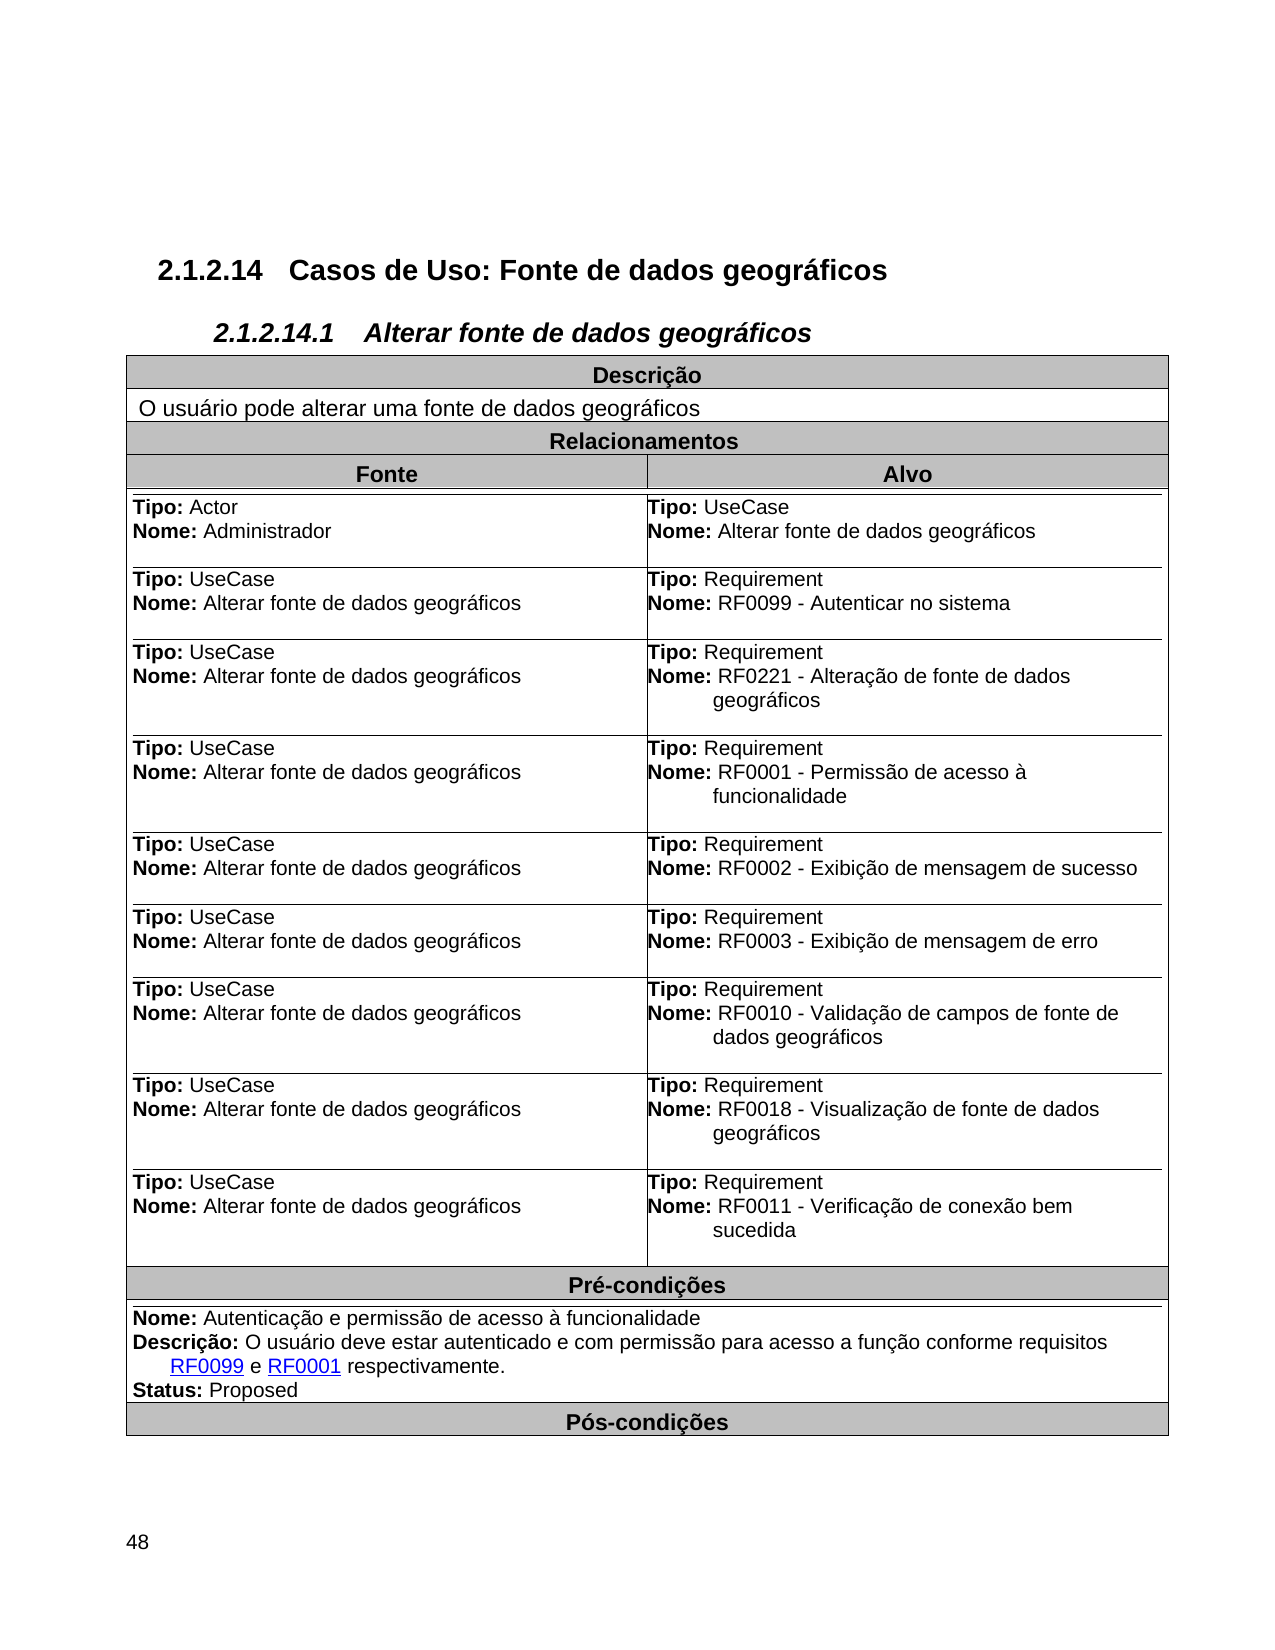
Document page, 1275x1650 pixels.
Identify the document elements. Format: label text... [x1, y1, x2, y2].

table_cell Tipo: Requirement Nome: RF0002 - Exibição de mensagem de sucesso [648, 833, 1162, 904]
table_cell Pós-condições [127, 1403, 1168, 1435]
table_cell Tipo: Requirement Nome: RF0018 - Visualização de fonte de dados geográficos [648, 1074, 1162, 1169]
table_cell [127, 489, 1168, 1266]
table_cell O usuário pode alterar uma fonte de dados geográficos [127, 389, 1168, 421]
table_cell Tipo: UseCase Nome: Alterar fonte de dados geográficos [133, 568, 647, 639]
table_cell Tipo: Requirement Nome: RF0001 - Permissão de acesso à funcionalidade [648, 736, 1162, 832]
table_header Tipo: UseCase Nome: Alterar fonte de dados geográficos [648, 495, 1162, 567]
table_cell Tipo: Requirement Nome: RF0003 - Exibição de mensagem de erro [648, 905, 1162, 976]
table_cell Pré-condições [127, 1267, 1168, 1299]
list Casos de Uso: Fonte de dados geográficos [157, 253, 1155, 286]
table_cell Tipo: UseCase Nome: Alterar fonte de dados geográficos [133, 978, 647, 1073]
table_header Tipo: Actor Nome: Administrador [133, 495, 647, 567]
table_cell Tipo: Requirement Nome: RF0221 - Alteração de fonte de dados geográficos [648, 640, 1162, 735]
table_header Nome: Autenticação e permissão de acesso à funcionalidade Descrição: O usuário deve estar autenticado e com permissão para acesso a função conforme requisitos RF0099 e RF0001 respectivamente. Status: Proposed [133, 1307, 1162, 1402]
table_cell Alvo [648, 455, 1168, 487]
table_cell [127, 1300, 1168, 1402]
table_cell Tipo: Requirement Nome: RF0011 - Verificação de conexão bem sucedida [648, 1170, 1162, 1266]
table_cell Relacionamentos [127, 422, 1168, 454]
table_cell Tipo: UseCase Nome: Alterar fonte de dados geográficos [133, 1170, 647, 1266]
table_cell Tipo: UseCase Nome: Alterar fonte de dados geográficos [133, 833, 647, 904]
table_cell Tipo: UseCase Nome: Alterar fonte de dados geográficos [133, 1074, 647, 1169]
table_cell Tipo: Requirement Nome: RF0099 - Autenticar no sistema [648, 568, 1162, 639]
list Alterar fonte de dados geográficos [214, 317, 1155, 349]
table_cell Tipo: UseCase Nome: Alterar fonte de dados geográficos [133, 905, 647, 976]
table_cell Tipo: Requirement Nome: RF0010 - Validação de campos de fonte de dados geográficos [648, 978, 1162, 1073]
table_cell Fonte [127, 455, 647, 487]
table_header Descrição [127, 356, 1168, 388]
table_cell Tipo: UseCase Nome: Alterar fonte de dados geográficos [133, 736, 647, 832]
table_cell Tipo: UseCase Nome: Alterar fonte de dados geográficos [133, 640, 647, 735]
